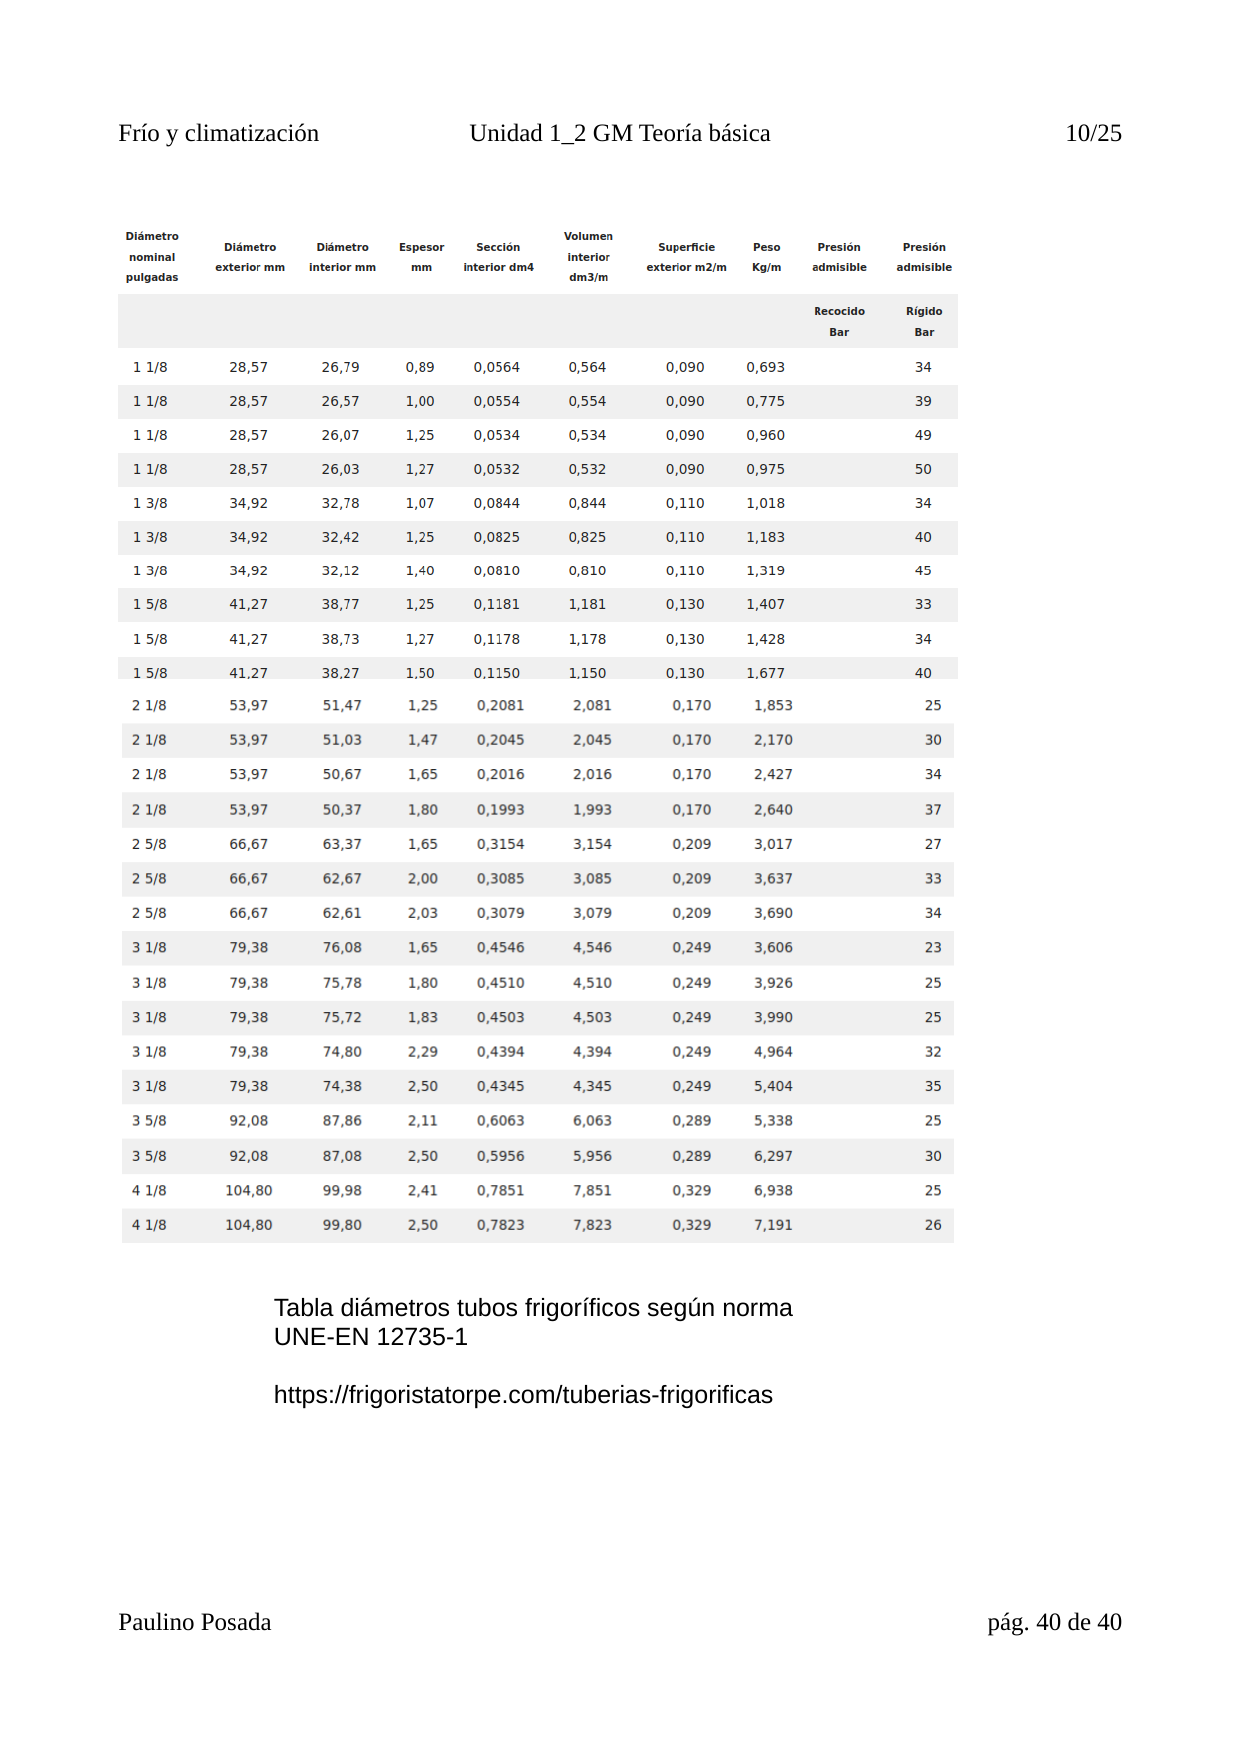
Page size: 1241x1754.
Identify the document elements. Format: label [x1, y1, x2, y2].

picture [118, 351, 958, 679]
picture [118, 231, 958, 348]
picture [122, 689, 954, 1244]
